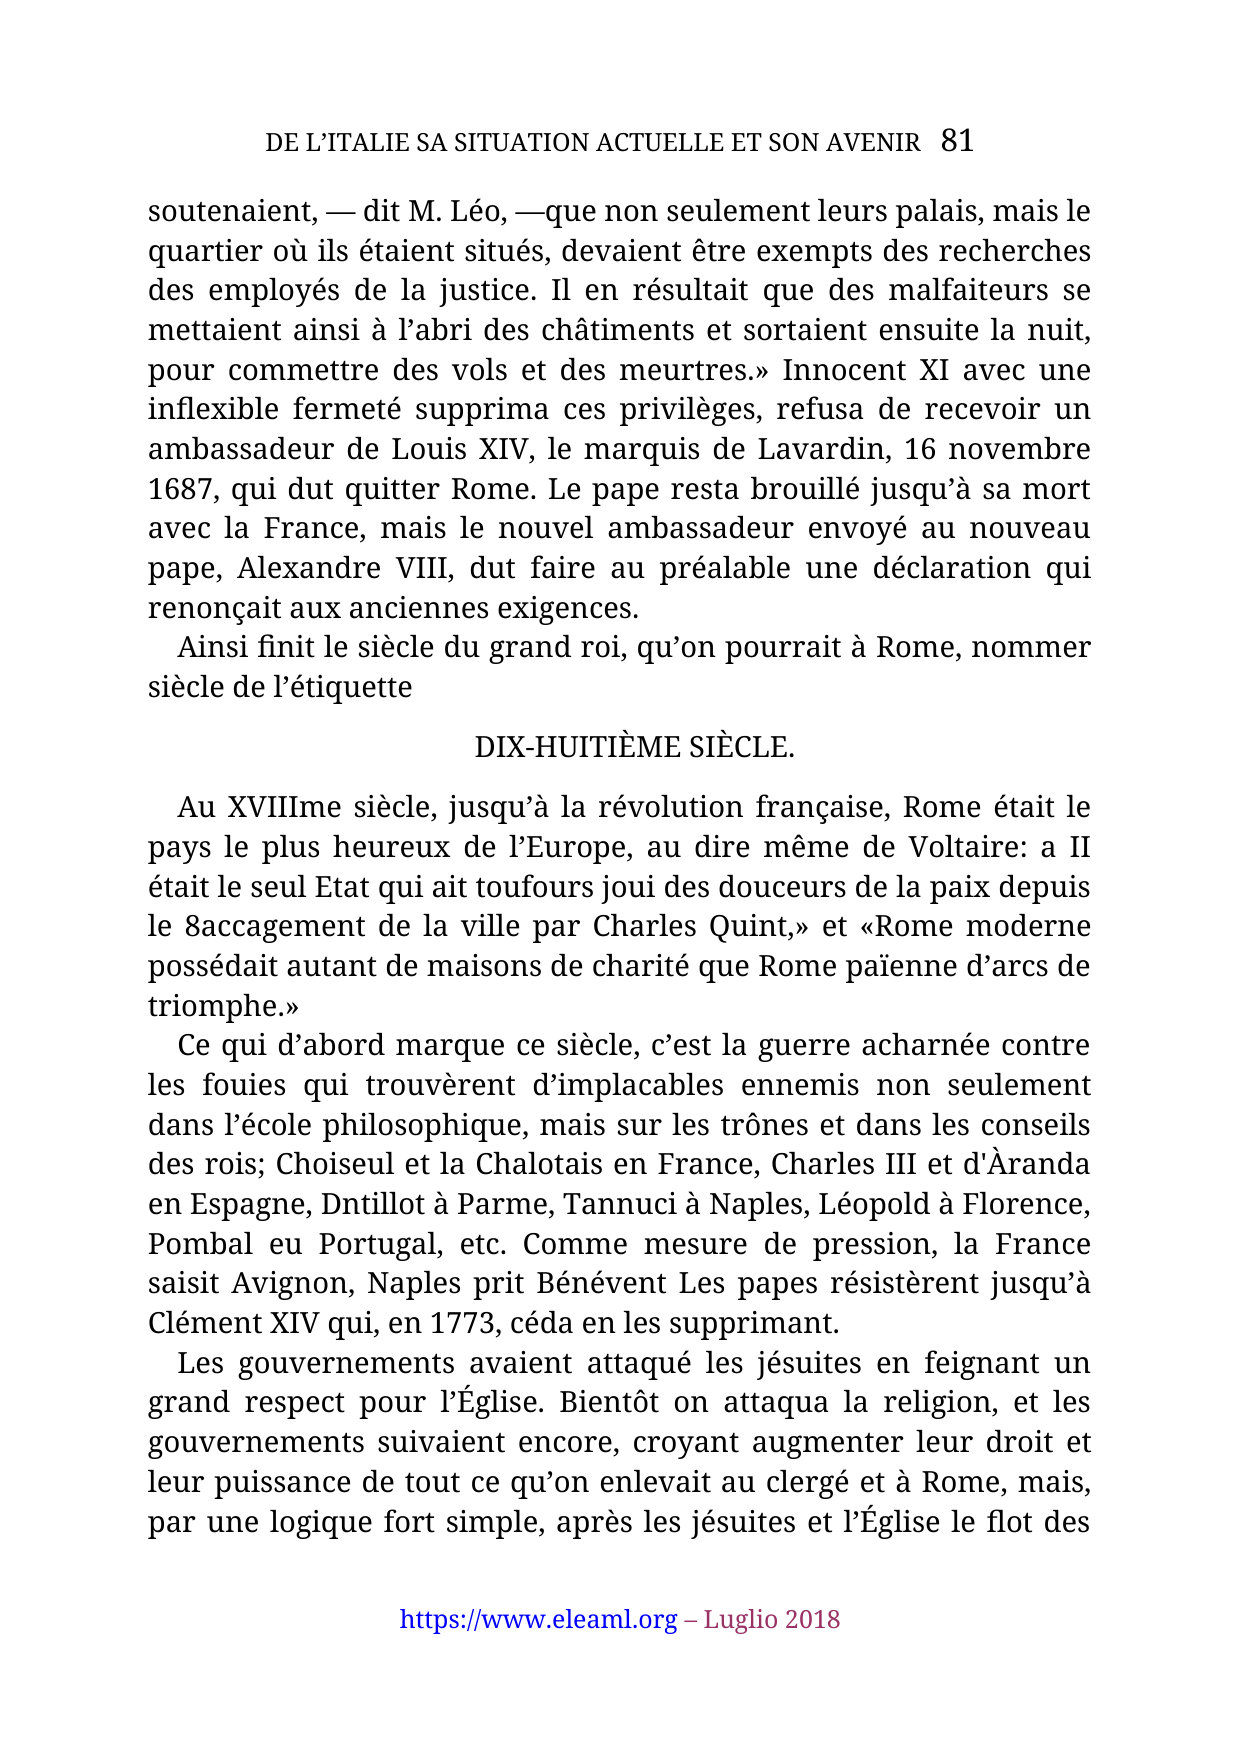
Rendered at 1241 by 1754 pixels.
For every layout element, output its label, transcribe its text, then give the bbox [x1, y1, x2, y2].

text Au XVIIIme siècle, jusqu’à la révolution française, Rome était le pays le plus heureux de l’Europe, au dire même de Voltaire: a II était le seul Etat qui ait toufours joui des douceurs de la paix depuis le 8accagement de la ville par Charles Quint,» et «Rome moderne possédait autant de maisons de charité que Rome païenne d’arcs de triomphe.» [148, 786, 1093, 1024]
text Ainsi finit le siècle du grand roi, qu’on pourrait à Rome, nommer siècle de l’étiquette [148, 627, 1093, 706]
text soutenaient, — dit M. Léo, —que non seulement leurs palais, mais le quartier où ils étaient situés, devaient être exempts des recherches des employés de la justice. Il en résultait que des malfaiteurs se mettaient ainsi à l’abri des châtiments et sortaient ensuite la nuit, pour commettre des vols et des meurtres.» Innocent XI avec une inflexible fermeté supprima ces privilèges, refusa de recevoir un ambassadeur de Louis XIV, le marquis de Lavardin, 16 novembre 1687, qui dut quitter Rome. Le pape resta brouillé jusqu’à sa mort avec la France, mais le nouvel ambassadeur envoyé au nouveau pape, Alexandre VIII, dut faire au préalable une déclaration qui renonçait aux anciennes exigences. [148, 190, 1093, 627]
text Ce qui d’abord marque ce siècle, c’est la guerre acharnée contre les fouies qui trouvèrent d’implacables ennemis non seulement dans l’école philosophique, mais sur les trônes et dans les conseils des rois; Choiseul et la Chalotais en France, Charles III et d'Àranda en Espagne, Dntillot à Parme, Tannuci à Naples, Léopold à Florence, Pombal eu Portugal, etc. Comme mesure de pression, la France saisit Avignon, Naples prit Bénévent Les papes résistèrent jusqu’à Clément XIV qui, en 1773, céda en les supprimant. [148, 1024, 1093, 1342]
text Les gouvernements avaient attaqué les jésuites en feignant un grand respect pour l’Église. Bientôt on attaqua la religion, et les gouvernements suivaient encore, croyant augmenter leur droit et leur puissance de tout ce qu’on enlevait au clergé et à Rome, mais, par une logique fort simple, après les jésuites et l’Église le flot des [148, 1342, 1093, 1541]
text DIX-HUITIÈME SIÈCLE. [148, 726, 1093, 766]
